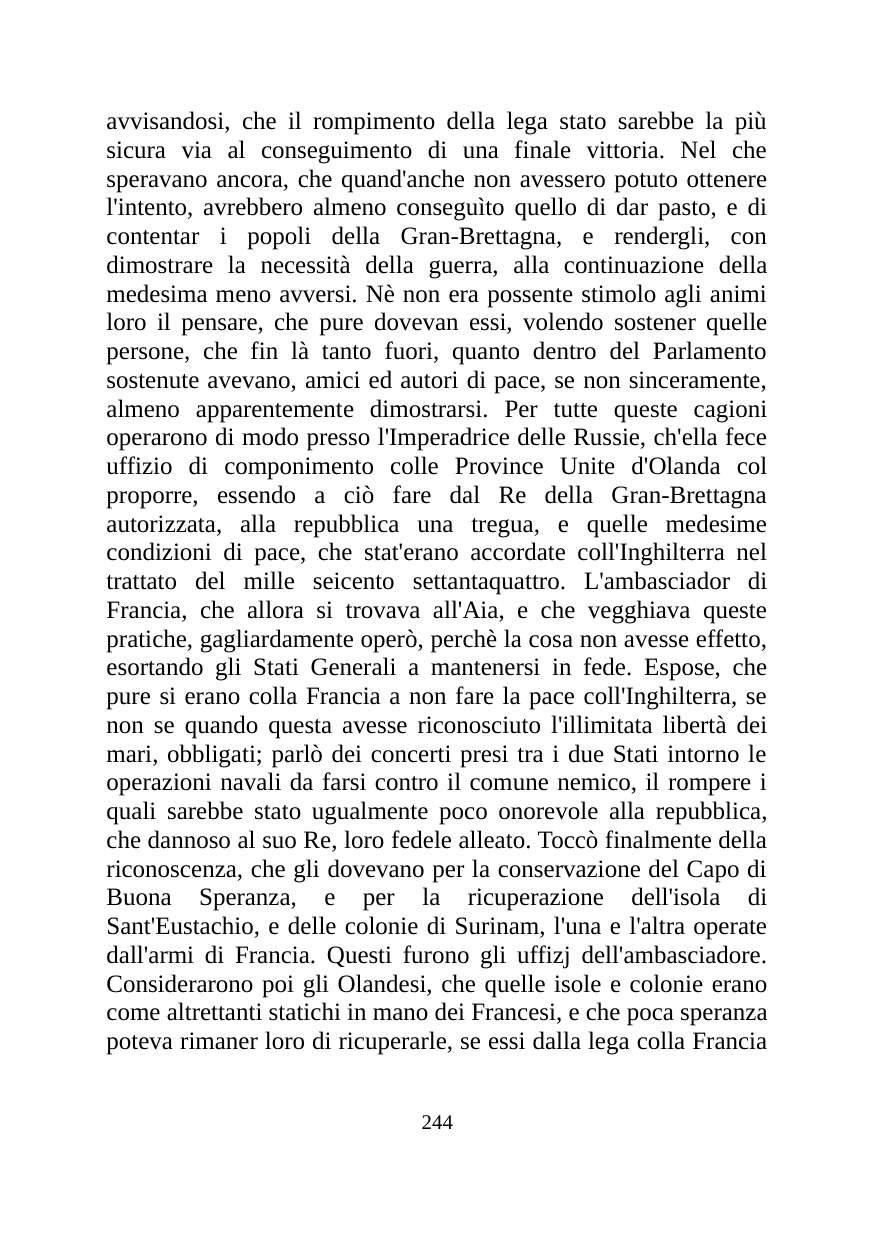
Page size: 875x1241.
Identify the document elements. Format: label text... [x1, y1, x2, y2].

text avvisandosi, che il rompimento della lega stato sarebbe la più sicura via al conseguimento di una finale vittoria. Nel che speravano ancora, che quand'anche non avessero potuto ottenere l'intento, avrebbero almeno conseguìto quello di dar pasto, e di contentar i popoli della Gran-Brettagna, e rendergli, con dimostrare la necessità della guerra, alla continuazione della medesima meno avversi. Nè non era possente stimolo agli animi loro il pensare, che pure dovevan essi, volendo sostener quelle persone, che fin là tanto fuori, quanto dentro del Parlamento sostenute avevano, amici ed autori di pace, se non sinceramente, almeno apparentemente dimostrarsi. Per tutte queste cagioni operarono di modo presso l'Imperadrice delle Russie, ch'ella fece uffizio di componimento colle Province Unite d'Olanda col proporre, essendo a ciò fare dal Re della Gran-Brettagna autorizzata, alla repubblica una tregua, e quelle medesime condizioni di pace, che stat'erano accordate coll'Inghilterra nel trattato del mille seicento settantaquattro. L'ambasciador di Francia, che allora si trovava all'Aia, e che vegghiava queste pratiche, gagliardamente operò, perchè la cosa non avesse effetto, esortando gli Stati Generali a mantenersi in fede. Espose, che pure si erano colla Francia a non fare la pace coll'Inghilterra, se non se quando questa avesse riconosciuto l'illimitata libertà dei mari, obbligati; parlò dei concerti presi tra i due Stati intorno le operazioni navali da farsi contro il comune nemico, il rompere i quali sarebbe stato ugualmente poco onorevole alla repubblica, che dannoso al suo Re, loro fedele alleato. Toccò finalmente della riconoscenza, che gli dovevano per la conservazione del Capo di Buona Speranza, e per la ricuperazione dell'isola di Sant'Eustachio, e delle colonie di Surinam, l'una e l'altra operate dall'armi di Francia. Questi furono gli uffizj dell'ambasciadore. Considerarono poi gli Olandesi, che quelle isole e colonie erano come altrettanti statichi in mano dei Francesi, e che poca speranza poteva rimaner loro di ricuperarle, se essi dalla lega colla Francia [106, 106, 768, 1055]
